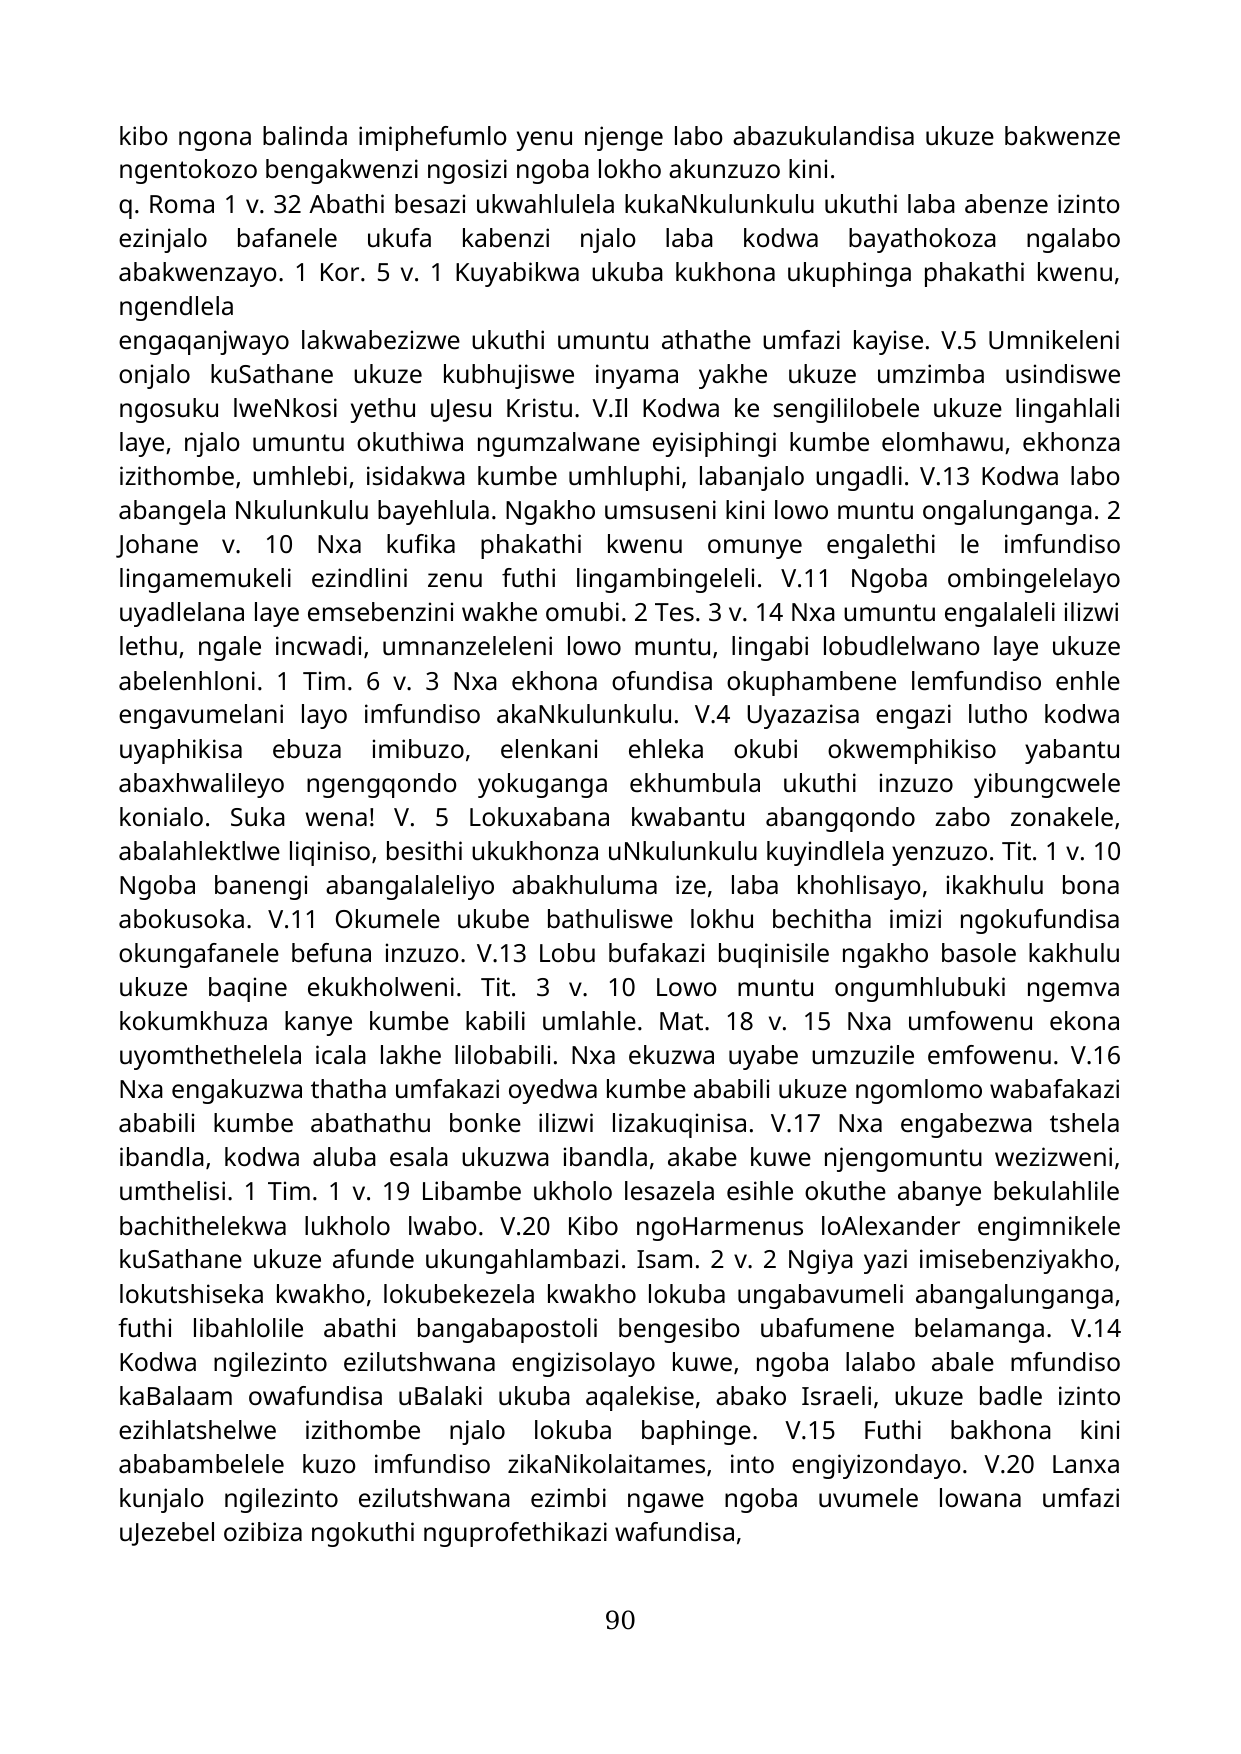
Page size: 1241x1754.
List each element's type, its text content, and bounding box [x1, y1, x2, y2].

text engaqanjwayo lakwabezizwe ukuthi umuntu athathe umfazi kayise. V.5 Umnikeleni onjalo kuSathane ukuze kubhujiswe inyama yakhe ukuze umzimba usindiswe ngosuku lweNkosi yethu uJesu Kristu. V.Il Kodwa ke sengililobele ukuze lingahlali laye, njalo umuntu okuthiwa ngumzalwane eyisiphingi kumbe elomhawu, ekhonza izithombe, umhlebi, isidakwa kumbe umhluphi, labanjalo ungadli. V.13 Kodwa labo abangela Nkulunkulu bayehlula. Ngakho umsuseni kini lowo muntu ongalunganga. 2 Johane v. 10 Nxa kufika phakathi kwenu omunye engalethi le imfundiso lingamemukeli ezindlini zenu futhi lingambingeleli. V.11 Ngoba ombingelelayo uyadlelana laye emsebenzini wakhe omubi. 2 Tes. 3 v. 14 Nxa umuntu engalaleli ilizwi lethu, ngale incwadi, umnanzeleleni lowo muntu, lingabi lobudlelwano laye ukuze abelenhloni. 1 Tim. 6 v. 3 Nxa ekhona ofundisa okuphambene lemfundiso enhle engavumelani layo imfundiso akaNkulunkulu. V.4 Uyazazisa engazi lutho kodwa uyaphikisa ebuza imibuzo, elenkani ehleka okubi okwemphikiso yabantu abaxhwalileyo ngengqondo yokuganga ekhumbula ukuthi inzuzo yibungcwele konialo. Suka wena! V. 5 Lokuxabana kwabantu abangqondo zabo zonakele, abalahlektlwe liqiniso, besithi ukukhonza uNkulunkulu kuyindlela yenzuzo. Tit. 1 v. 10 Ngoba banengi abangalaleliyo abakhuluma ize, laba khohlisayo, ikakhulu bona abokusoka. V.11 Okumele ukube bathuliswe lokhu bechitha imizi ngokufundisa okungafanele befuna inzuzo. V.13 Lobu bufakazi buqinisile ngakho basole kakhulu ukuze baqine ekukholweni. Tit. 3 v. 10 Lowo muntu ongumhlubuki ngemva kokumkhuza kanye kumbe kabili umlahle. Mat. 18 v. 15 Nxa umfowenu ekona uyomthethelela icala lakhe lilobabili. Nxa ekuzwa uyabe umzuzile emfowenu. V.16 Nxa engakuzwa thatha umfakazi oyedwa kumbe ababili ukuze ngomlomo wabafakazi ababili kumbe abathathu bonke ilizwi lizakuqinisa. V.17 Nxa engabezwa tshela ibandla, kodwa aluba esala ukuzwa ibandla, akabe kuwe njengomuntu wezizweni, umthelisi. 1 Tim. 1 v. 19 Libambe ukholo lesazela esihle okuthe abanye bekulahlile bachithelekwa lukholo lwabo. V.20 Kibo ngoHarmenus loAlexander engimnikele kuSathane ukuze afunde ukungahlambazi. Isam. 2 v. 2 Ngiya yazi imisebenziyakho, lokutshiseka kwakho, lokubekezela kwakho lokuba ungabavumeli abangalunganga, futhi libahlolile abathi bangabapostoli bengesibo ubafumene belamanga. V.14 Kodwa ngilezinto ezilutshwana engizisolayo kuwe, ngoba lalabo abale mfundiso kaBalaam owafundisa uBalaki ukuba aqalekise, abako Israeli, ukuze badle izinto ezihlatshelwe izithombe njalo lokuba baphinge. V.15 Futhi bakhona kini ababambelele kuzo imfundiso zikaNikolaitames, into engiyizondayo. V.20 Lanxa kunjalo ngilezinto ezilutshwana ezimbi ngawe ngoba uvumele lowana umfazi uJezebel ozibiza ngokuthi nguprofethikazi wafundisa, [118, 322, 1122, 1549]
text q. Roma 1 v. 32 Abathi besazi ukwahlulela kukaNkulunkulu ukuthi laba abenze izinto ezinjalo bafanele ukufa kabenzi njalo laba kodwa bayathokoza ngalabo abakwenzayo. 1 Kor. 5 v. 1 Kuyabikwa ukuba kukhona ukuphinga phakathi kwenu, ngendlela [118, 186, 1122, 322]
text kibo ngona balinda imiphefumlo yenu njenge labo abazukulandisa ukuze bakwenze ngentokozo bengakwenzi ngosizi ngoba lokho akunzuzo kini. [118, 118, 1122, 186]
